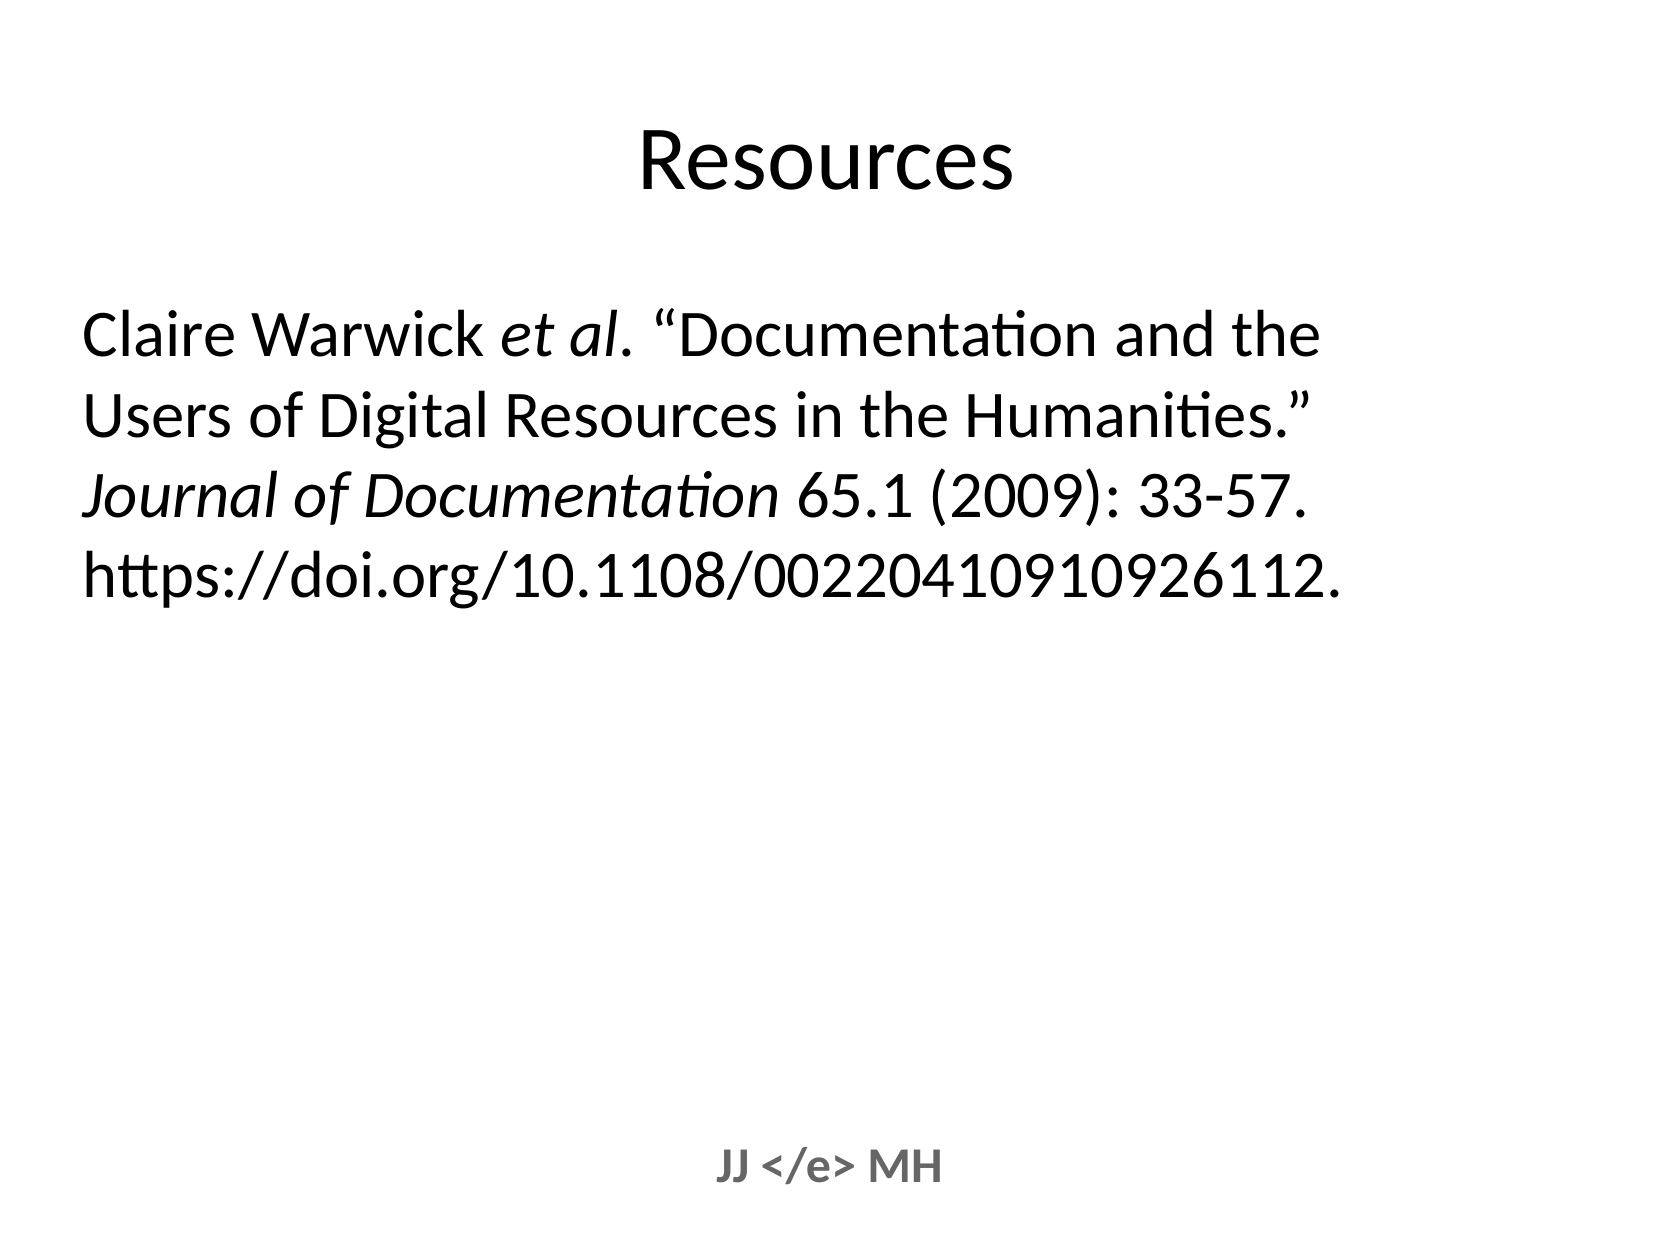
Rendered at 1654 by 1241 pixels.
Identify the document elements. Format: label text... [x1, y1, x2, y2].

text_box JJ </e> MH [567, 1132, 1092, 1219]
list Claire Warwick et al. “Documentation and the Users of Digital Resources in the Humanities.” Journal of Documentation 65.1 (2009): 33-57. https://doi.org/10.1108/00220410910926112. [82, 290, 1363, 754]
title Resources [82, 49, 1571, 257]
